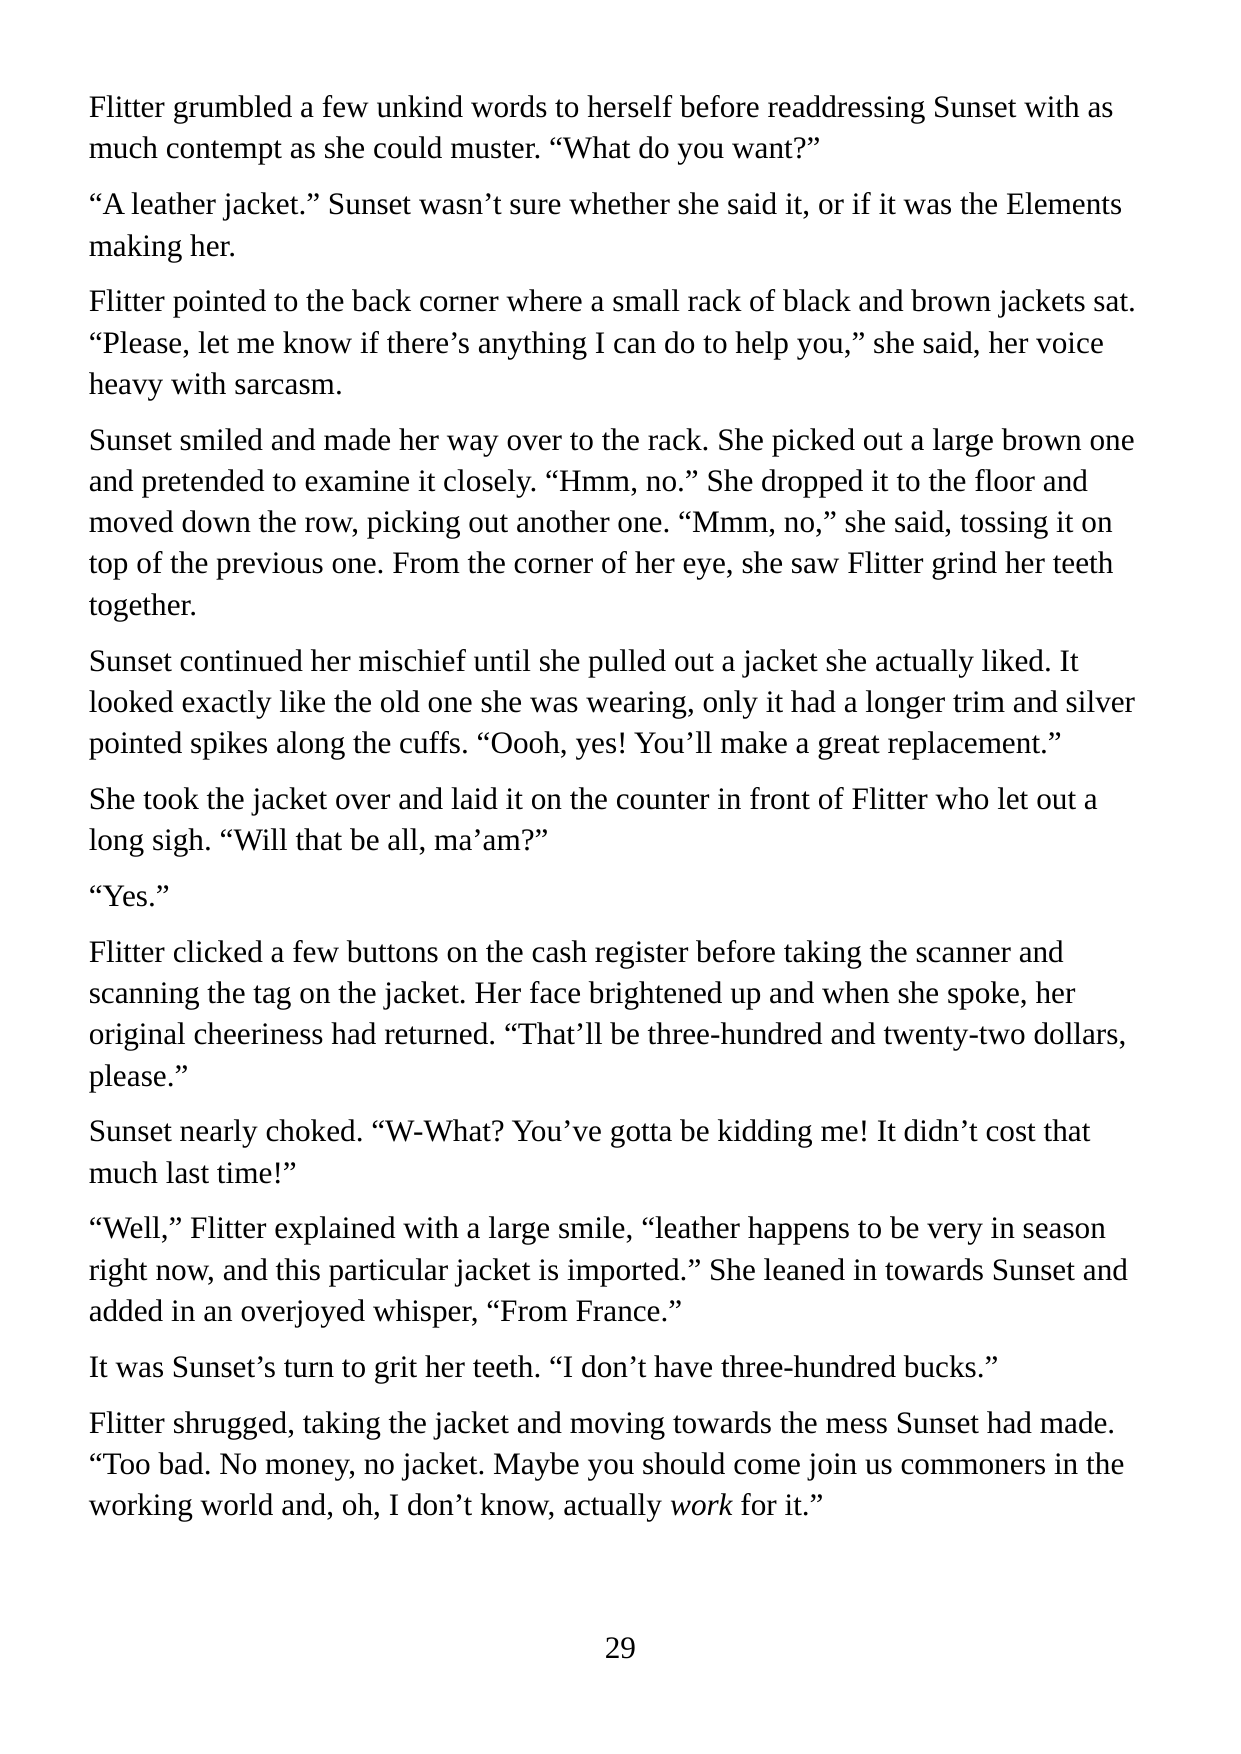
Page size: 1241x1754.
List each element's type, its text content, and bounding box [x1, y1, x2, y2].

text Flitter pointed to the back corner where a small rack of black and brown jackets sat. “Please, let me know if there’s anything I can do to help you,” she said, her voice heavy with sarcasm. [88, 283, 1152, 401]
text Flitter shrugged, taking the jacket and moving towards the mess Sunset had made. “Too bad. No money, no jacket. Maybe you should come join us commoners in the working world and, oh, I don’t know, actually work for it.” [88, 1404, 1152, 1522]
text Sunset smiled and made her way over to the rack. She picked out a large brown one and pretended to examine it closely. “Hmm, no.” She dropped it to the floor and moved down the row, picking out another one. “Mmm, no,” she said, tossing it on top of the previous one. From the corner of her eye, she saw Flitter grind her teeth together. [88, 421, 1152, 622]
text It was Sunset’s turn to grit her teeth. “I don’t have three-hundred bucks.” [88, 1348, 1152, 1384]
text Flitter grumbled a few unkind words to herself before readdressing Sunset with as much contempt as she could muster. “What do you want?” [88, 88, 1152, 166]
text She took the jacket over and laid it on the counter in front of Flitter who let out a long sigh. “Will that be all, ma’am?” [88, 780, 1152, 857]
text Sunset continued her mischief until she pulled out a jacket she actually liked. It looked exactly like the old one she was wearing, only it had a longer trim and silver pointed spikes along the cuffs. “Oooh, yes! You’ll make a great replacement.” [88, 642, 1152, 760]
text Flitter clicked a few buttons on the cash register before taking the scanner and scanning the tag on the jacket. Her face brightened up and when she spoke, her original cheeriness had returned. “That’ll be three-hundred and twenty-two dollars, please.” [88, 933, 1152, 1093]
text “Well,” Flitter explained with a large smile, “leather happens to be very in season right now, and this particular jacket is imported.” She leaned in towards Sunset and added in an overjoyed whisper, “From France.” [88, 1210, 1152, 1328]
text “A leather jacket.” Sunset wasn’t sure whether she said it, or if it was the Elements making her. [88, 186, 1152, 263]
text Sunset nearly choked. “W-What? You’ve gotta be kidding me! It didn’t cost that much last time!” [88, 1113, 1152, 1190]
text “Yes.” [88, 877, 1152, 913]
